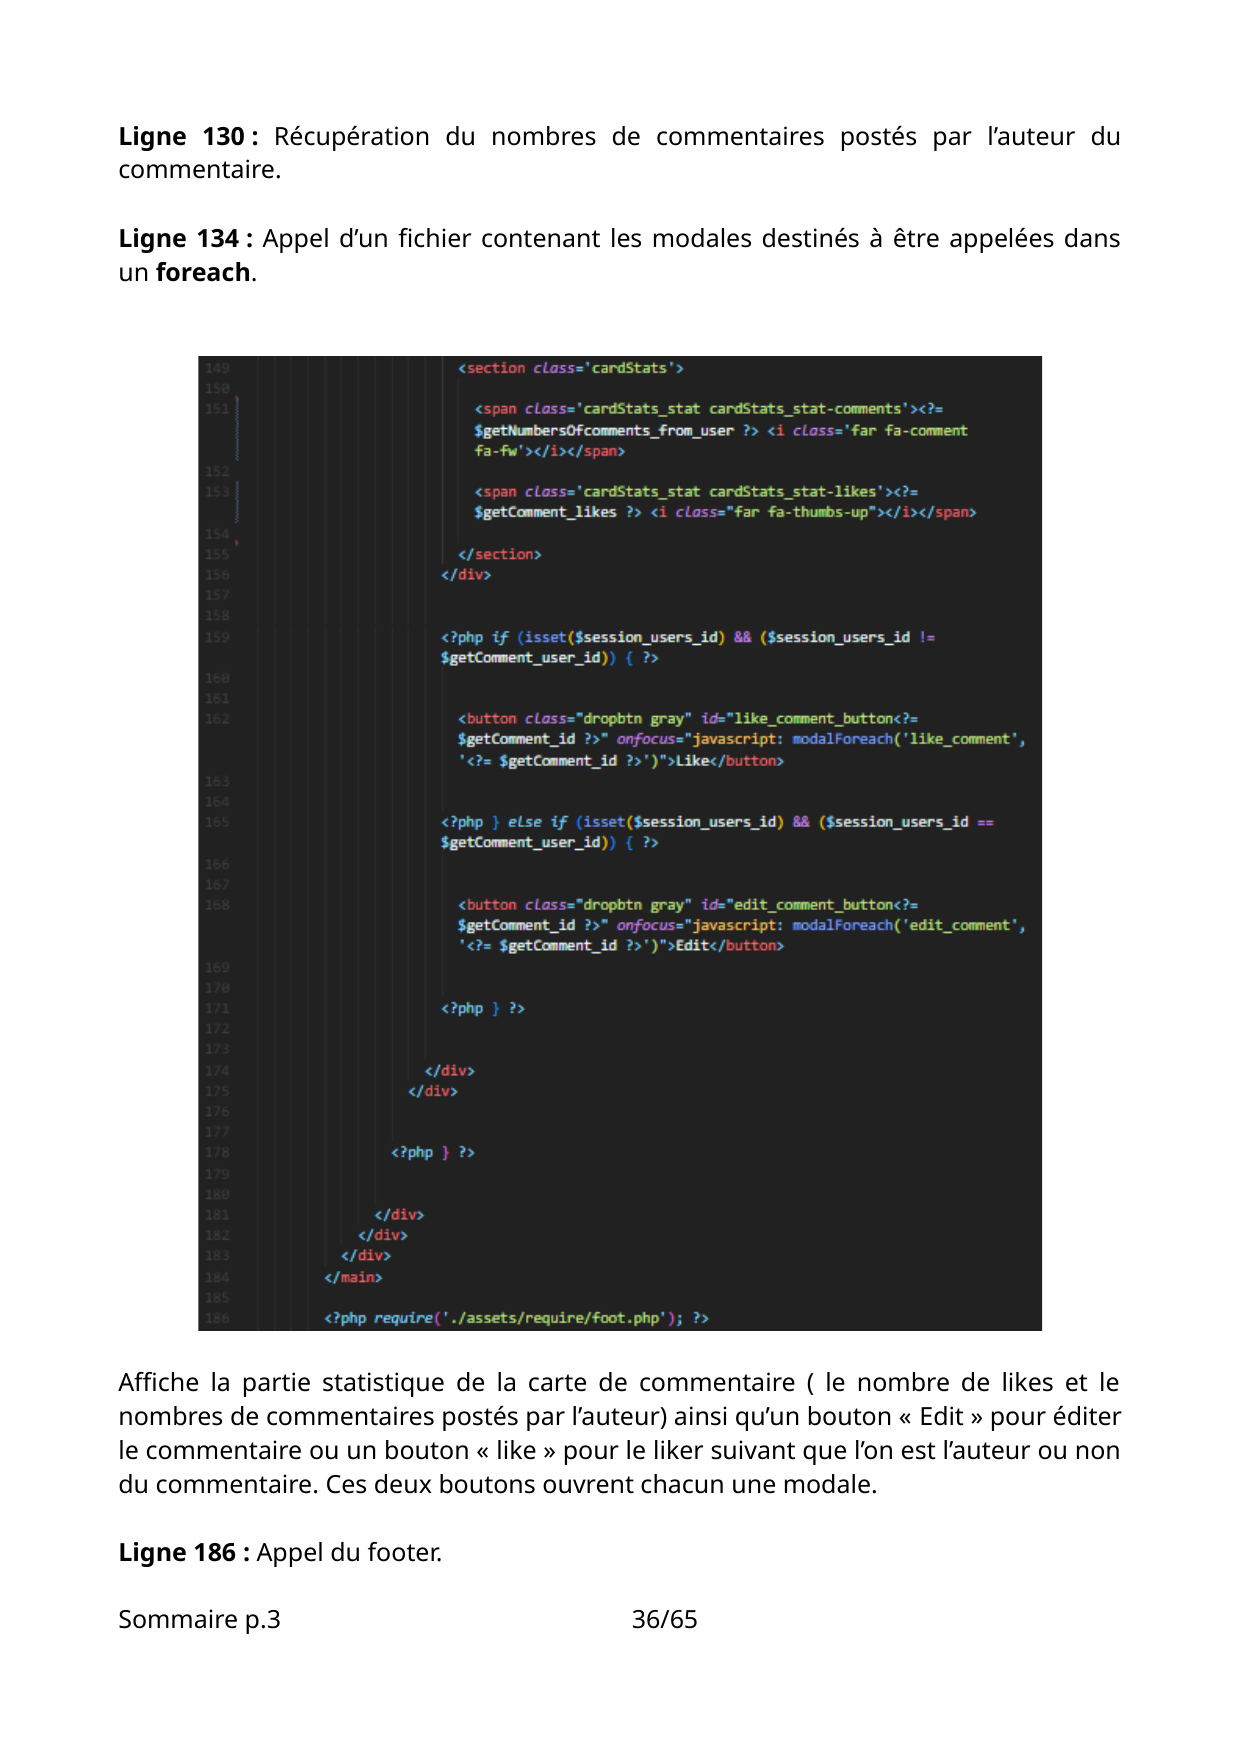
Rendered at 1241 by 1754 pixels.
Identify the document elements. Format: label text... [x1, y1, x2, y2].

picture [198, 356, 1043, 1331]
text Ligne 134 : Appel d’un fichier contenant les modales destinés à être appelées dans un foreach. [118, 220, 1122, 288]
text Ligne 130 : Récupération du nombres de commentaires postés par l’auteur du commentaire. [118, 118, 1122, 186]
text Affiche la partie statistique de la carte de commentaire ( le nombre de likes et le nombres de commentaires postés par l’auteur) ainsi qu’un bouton « Edit » pour éditer le commentaire ou un bouton « like » pour le liker suivant que l’on est l’auteur ou non du commentaire. Ces deux boutons ouvrent chacun une modale. [118, 1364, 1122, 1500]
text Ligne 186 : Appel du footer. [118, 1534, 1122, 1568]
